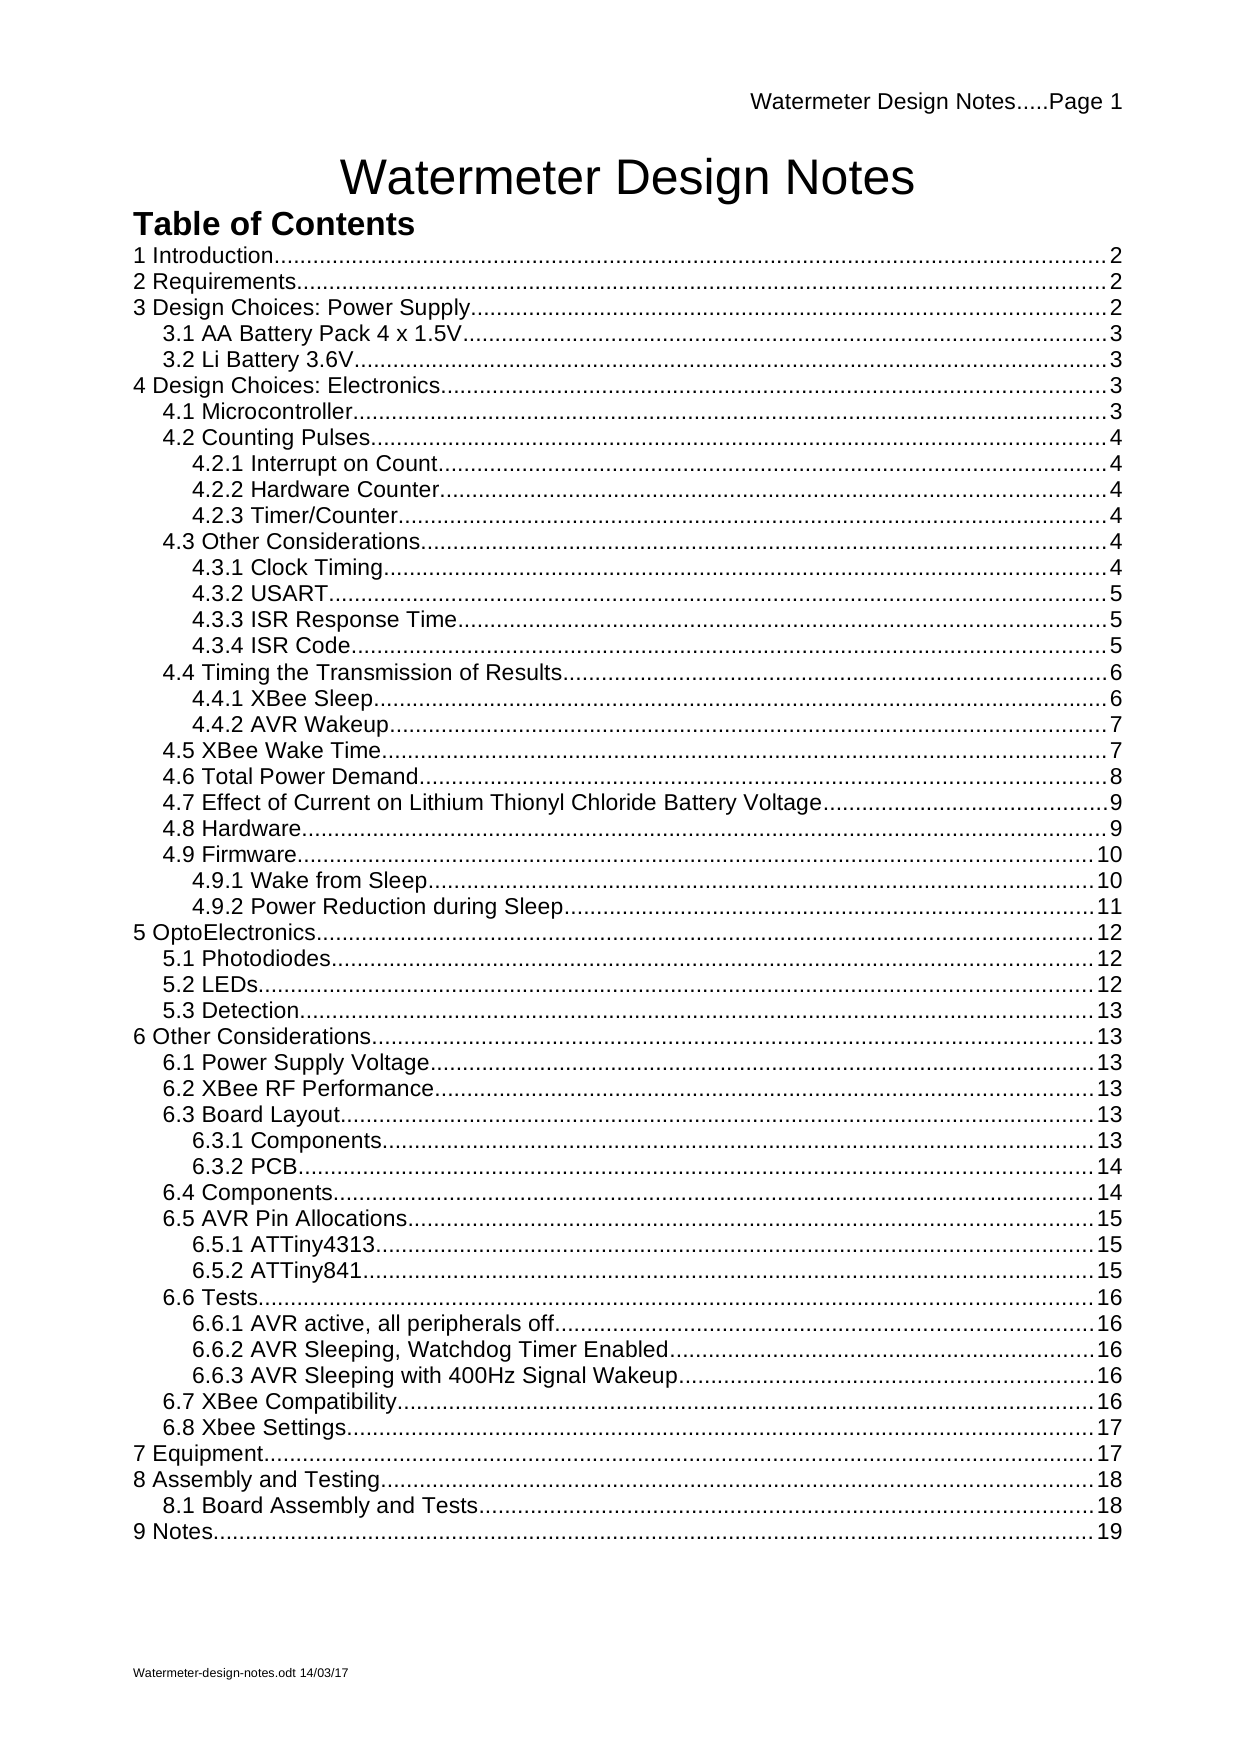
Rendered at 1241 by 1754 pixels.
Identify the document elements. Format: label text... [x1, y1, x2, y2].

text 8 Assembly and Testing 18 [133, 1466, 1123, 1492]
text 6.6.2 AVR Sleeping, Watchdog Timer Enabled 16 [192, 1336, 1123, 1362]
text 4.2.2 Hardware Counter 4 [192, 477, 1123, 503]
text 6.6.1 AVR active, all peripherals off 16 [192, 1310, 1123, 1336]
text 4.3.4 ISR Code 5 [192, 633, 1123, 659]
text 4.3.2 USART 5 [192, 581, 1123, 607]
subtitle Table of Contents [133, 205, 1123, 242]
text 6.3 Board Layout 13 [162, 1102, 1123, 1128]
text 4.1 Microcontroller 3 [162, 398, 1123, 424]
text 4.3 Other Considerations 4 [162, 529, 1123, 555]
text 8.1 Board Assembly and Tests 18 [162, 1492, 1123, 1518]
text 6.5.1 ATTiny4313 15 [192, 1232, 1123, 1258]
text 4.4.1 XBee Sleep 6 [192, 685, 1123, 711]
text 6.5 AVR Pin Allocations 15 [162, 1206, 1123, 1232]
text 5.2 LEDs 12 [162, 971, 1123, 997]
text 4.4 Timing the Transmission of Results 6 [162, 659, 1123, 685]
text 4.3.3 ISR Response Time 5 [192, 607, 1123, 633]
text 3.1 AA Battery Pack 4 x 1.5V 3 [162, 320, 1123, 346]
text 6 Other Considerations 13 [133, 1023, 1123, 1049]
text 4.9.2 Power Reduction during Sleep 11 [192, 893, 1123, 919]
text 5 OptoElectronics 12 [133, 919, 1123, 945]
text 7 Equipment 17 [133, 1440, 1123, 1466]
text 4.6 Total Power Demand 8 [162, 763, 1123, 789]
text 4 Design Choices: Electronics 3 [133, 372, 1123, 398]
text 4.2.1 Interrupt on Count 4 [192, 451, 1123, 477]
text 4.9 Firmware 10 [162, 841, 1123, 867]
text 4.4.2 AVR Wakeup 7 [192, 711, 1123, 737]
text 6.5.2 ATTiny841 15 [192, 1258, 1123, 1284]
text 9 Notes 19 [133, 1518, 1123, 1544]
text 6.6.3 AVR Sleeping with 400Hz Signal Wakeup 16 [192, 1362, 1123, 1388]
text 1 Introduction 2 [133, 242, 1123, 268]
text 6.7 XBee Compatibility 16 [162, 1388, 1123, 1414]
text 6.4 Components 14 [162, 1180, 1123, 1206]
text 4.5 XBee Wake Time 7 [162, 737, 1123, 763]
text 4.7 Effect of Current on Lithium Thionyl Chloride Battery Voltage 9 [162, 789, 1123, 815]
text 3 Design Choices: Power Supply 2 [133, 294, 1123, 320]
text 2 Requirements 2 [133, 268, 1123, 294]
text 4.3.1 Clock Timing 4 [192, 555, 1123, 581]
text 6.2 XBee RF Performance 13 [162, 1076, 1123, 1102]
text 3.2 Li Battery 3.6V 3 [162, 346, 1123, 372]
text 6.3.1 Components 13 [192, 1128, 1123, 1154]
title Watermeter Design Notes [133, 149, 1123, 205]
text 5.3 Detection 13 [162, 997, 1123, 1023]
text 4.8 Hardware 9 [162, 815, 1123, 841]
text 6.8 Xbee Settings 17 [162, 1414, 1123, 1440]
text 6.3.2 PCB 14 [192, 1154, 1123, 1180]
text 6.6 Tests 16 [162, 1284, 1123, 1310]
text 6.1 Power Supply Voltage 13 [162, 1049, 1123, 1076]
text 5.1 Photodiodes 12 [162, 945, 1123, 971]
text 4.2.3 Timer/Counter 4 [192, 503, 1123, 529]
text 4.9.1 Wake from Sleep 10 [192, 867, 1123, 893]
text 4.2 Counting Pulses 4 [162, 424, 1123, 451]
